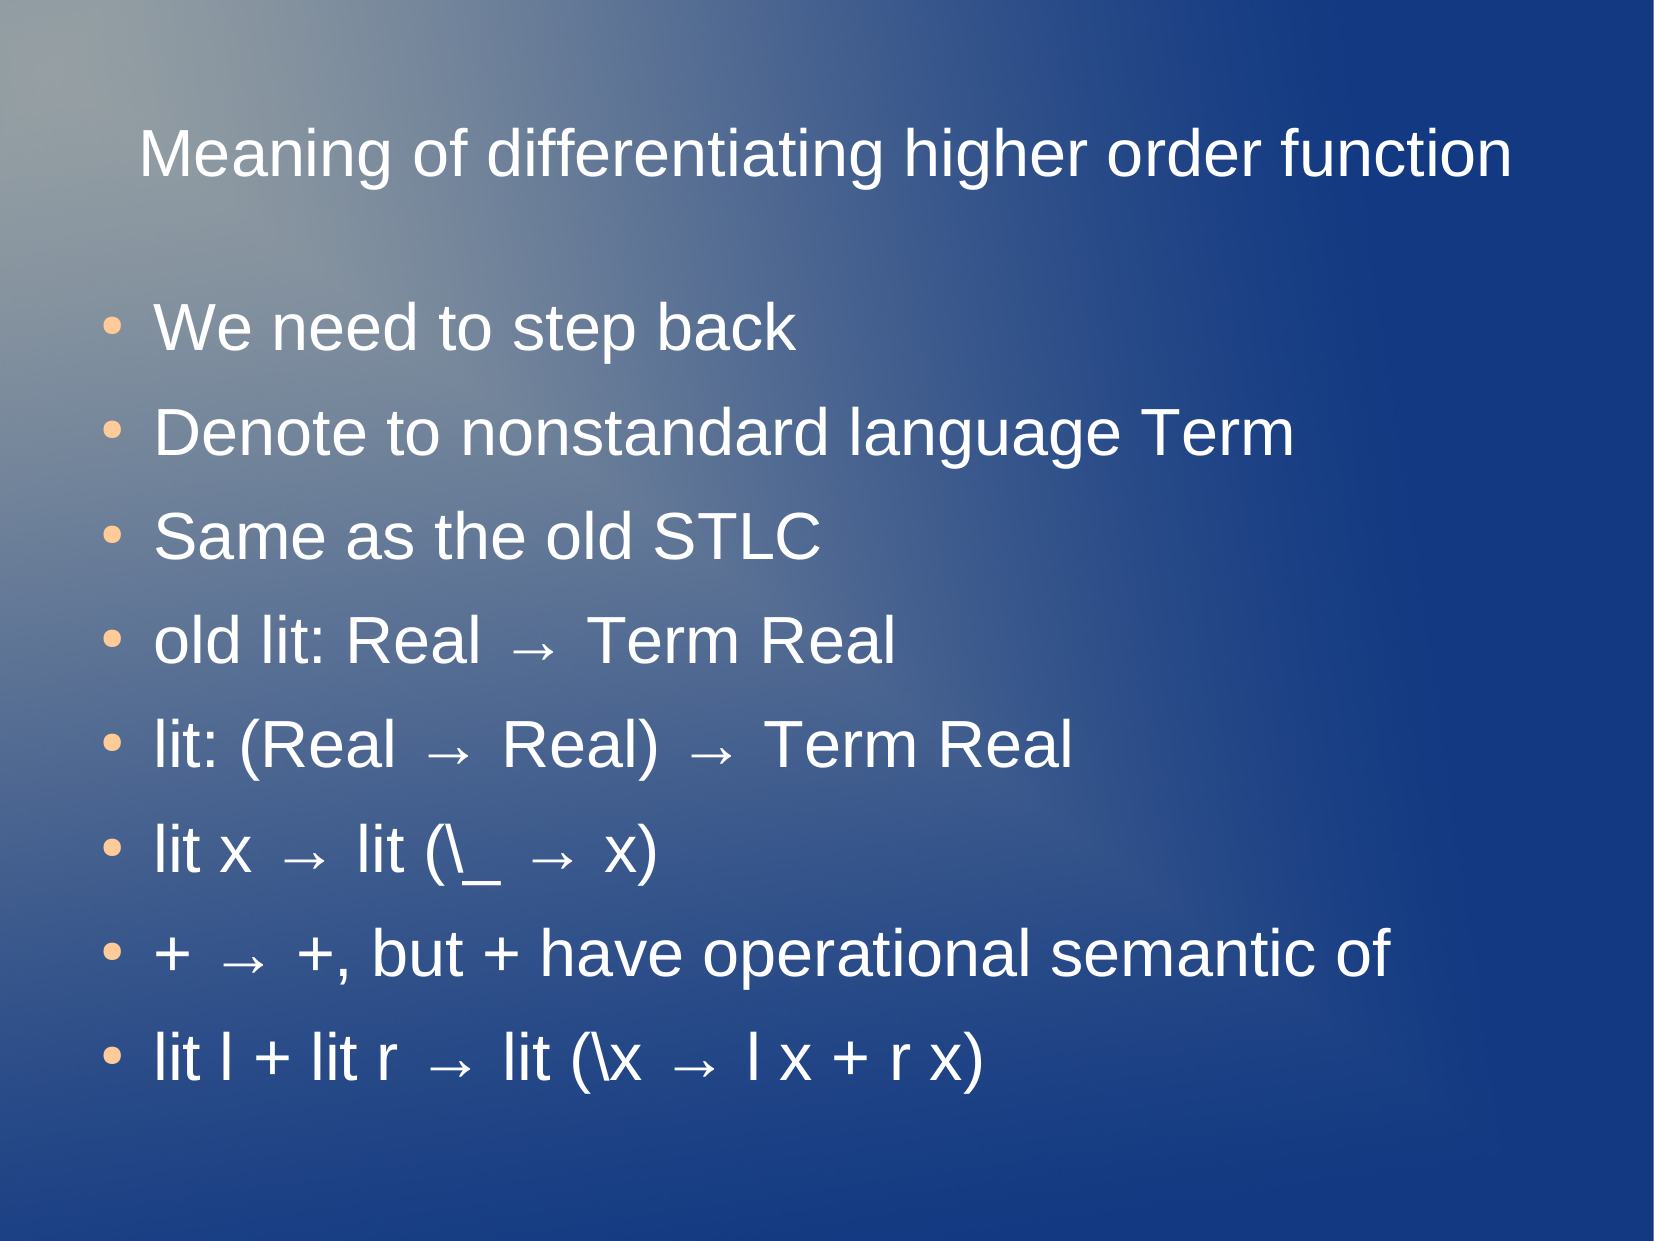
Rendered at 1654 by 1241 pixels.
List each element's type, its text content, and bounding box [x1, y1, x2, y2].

picture [0, 0, 1654, 1241]
title Meaning of differentiating higher order function [82, 49, 1571, 257]
list We need to step back Denote to nonstandard language Term Same as the old STLC old lit: Real → Term Real lit: (Real → Real) → Term Real lit x → lit (\_ → x) + → +, but + have operational semantic of lit l + lit r → lit (\x → l x + r x) [82, 290, 1571, 1157]
